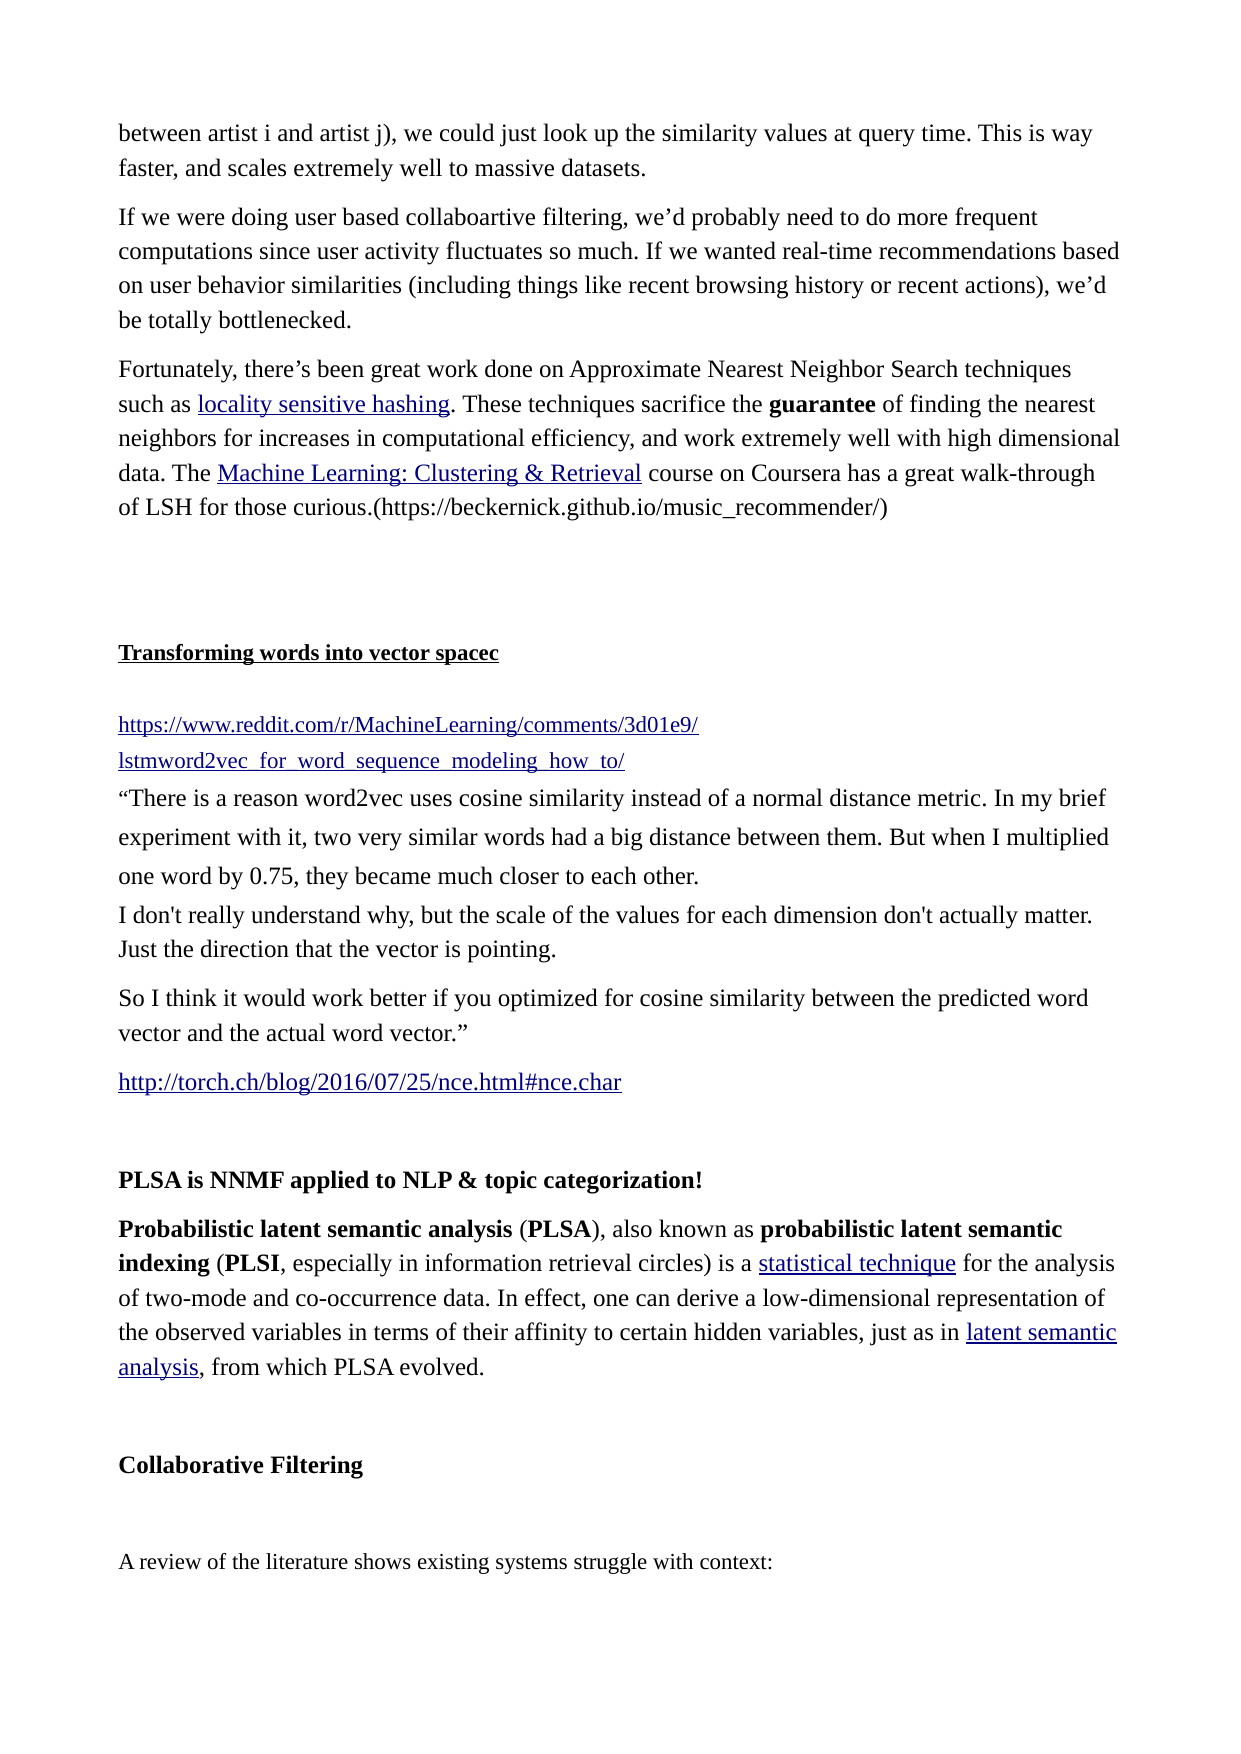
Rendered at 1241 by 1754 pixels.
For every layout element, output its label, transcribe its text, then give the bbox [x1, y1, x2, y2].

text A review of the literature shows existing systems struggle with context: [118, 1548, 1122, 1574]
text I don't really understand why, but the scale of the values for each dimension don't actually matter. Just the direction that the vector is pointing. [118, 900, 1122, 963]
text If we were doing user based collaboartive filtering, we’d probably need to do more frequent computations since user activity fluctuates so much. If we wanted real-time recommendations based on user behavior similarities (including things like recent browsing history or recent actions), we’d be totally bottlenecked. [118, 202, 1122, 334]
text between artist i and artist j), we could just look up the similarity values at query time. This is way faster, and scales extremely well to massive datasets. [118, 118, 1122, 181]
text So I think it would work better if you optimized for cosine similarity between the predicted word vector and the actual word vector.” [118, 983, 1122, 1047]
text Collaborative Filtering [118, 1450, 1122, 1479]
text “There is a reason word2vec uses cosine similarity instead of a normal distance metric. In my brief experiment with it, two very similar words had a big distance between them. But when I multiplied one word by 0.75, they became much closer to each other. [118, 783, 1122, 889]
text Fortunately, there’s been great work done on Approximate Nearest Neighbor Search techniques such as locality sensitive hashing. These techniques sacrifice the guarantee of finding the nearest neighbors for increases in computational efficiency, and work extremely well with high dimensional data. The Machine Learning: Clustering & Retrieval course on Coursera has a great walk-through of LSH for those curious.(https://beckernick.github.io/music_recommender/) [118, 354, 1122, 521]
text http://torch.ch/blog/2016/07/25/nce.html#nce.char [118, 1067, 1122, 1096]
text PLSA is NNMF applied to NLP & topic categorization! [118, 1165, 1122, 1194]
text https://www.reddit.com/r/MachineLearning/comments/3d01e9/lstmword2vec_for_word_sequence_modeling_how_to/ [118, 711, 1122, 773]
text Transforming words into vector spacec [118, 639, 1122, 666]
text Probabilistic latent semantic analysis (PLSA), also known as probabilistic latent semantic indexing (PLSI, especially in information retrieval circles) is a statistical technique for the analysis of two-mode and co-occurrence data. In effect, one can derive a low-dimensional representation of the observed variables in terms of their affinity to certain hidden variables, just as in latent semantic analysis, from which PLSA evolved. [118, 1214, 1122, 1381]
